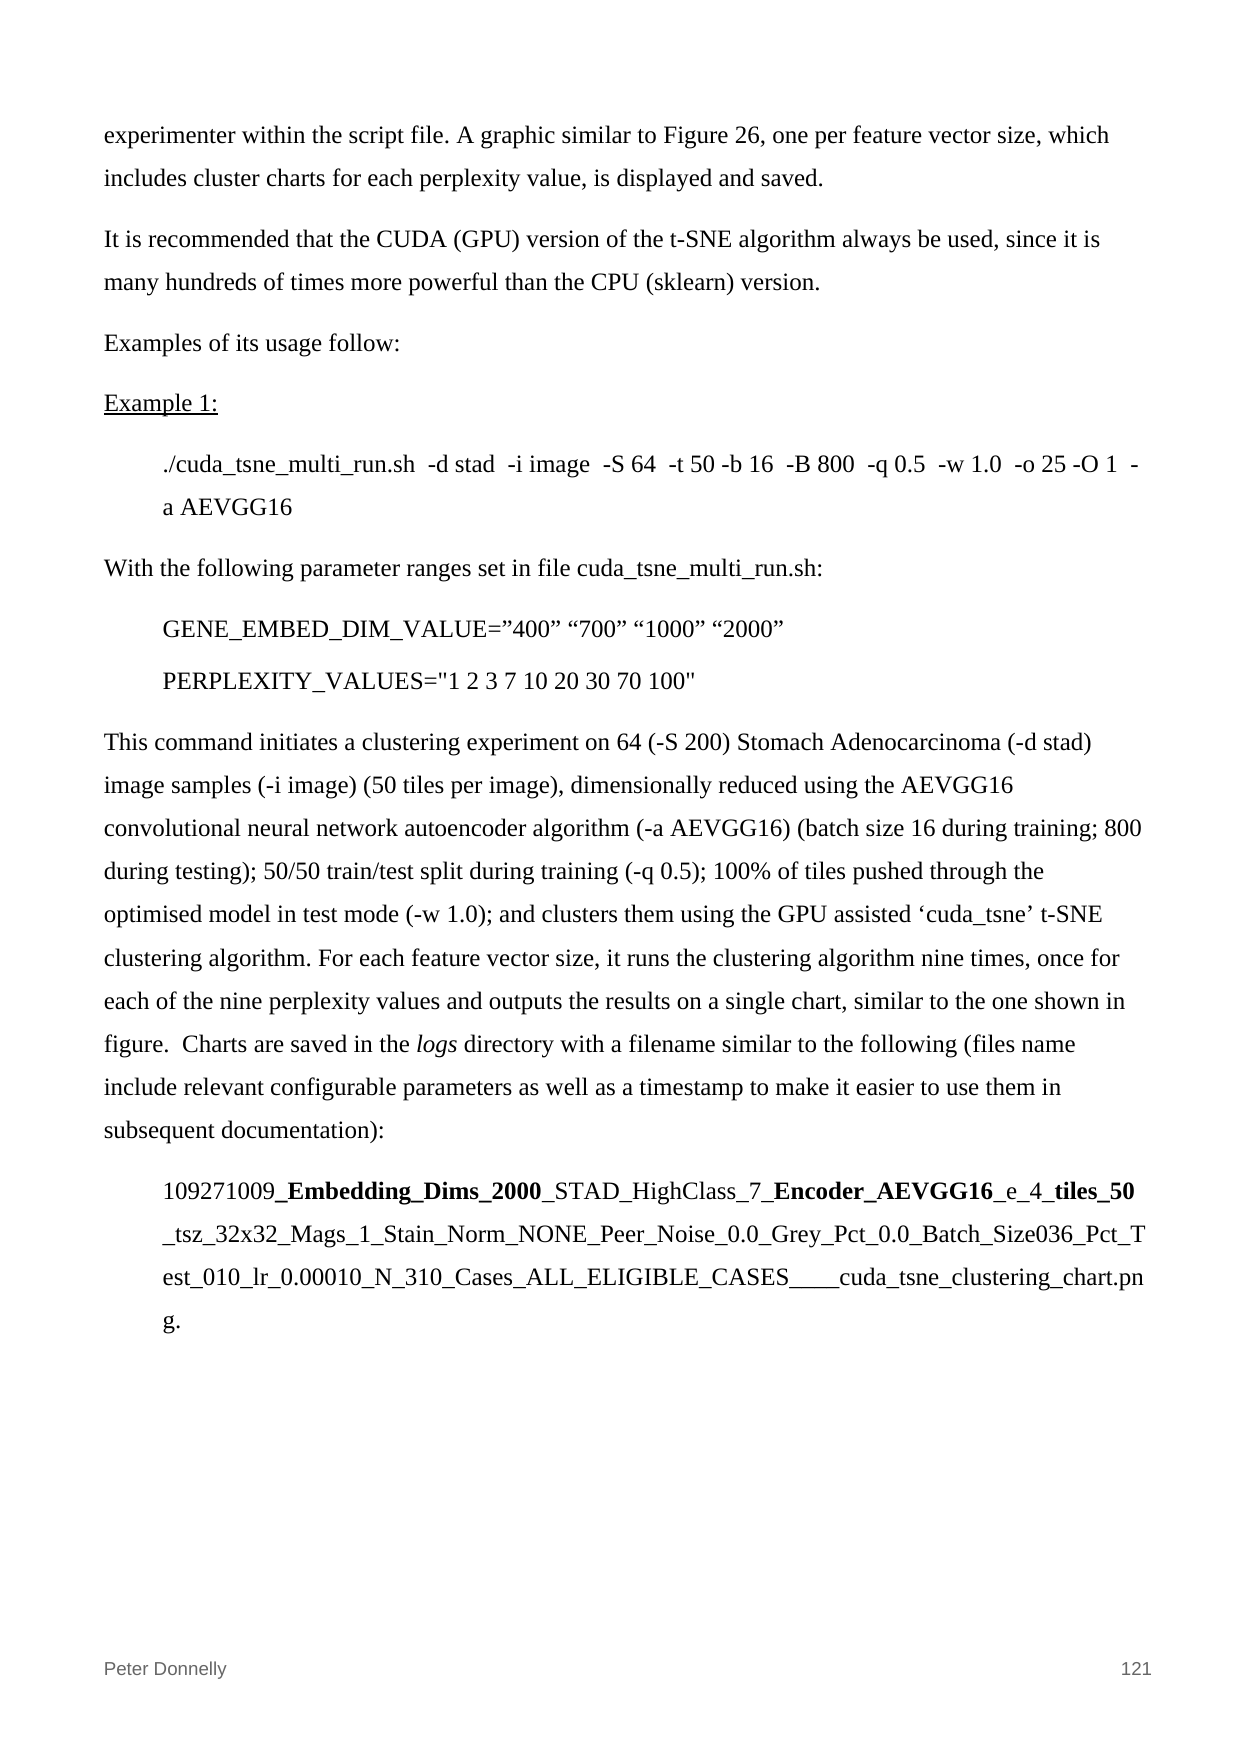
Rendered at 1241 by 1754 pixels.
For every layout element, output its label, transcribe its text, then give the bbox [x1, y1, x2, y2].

text ./cuda_tsne_multi_run.sh -d stad -i image -S 64 -t 50 -b 16 -B 800 -q 0.5 -w 1.0 -o 25 -O 1 -a AEVGG16 [162, 449, 1146, 521]
text PERPLEXITY_VALUES="1 2 3 7 10 20 30 70 100" [162, 666, 1146, 695]
text This command initiates a clustering experiment on 64 (-S 200) Stomach Adenocarcinoma (-d stad) image samples (-i image) (50 tiles per image), dimensionally reduced using the AEVGG16 convolutional neural network autoencoder algorithm (-a AEVGG16) (batch size 16 during training; 800 during testing); 50/50 train/test split during training (-q 0.5); 100% of tiles pushed through the optimised model in test mode (-w 1.0); and clusters them using the GPU assisted ‘cuda_tsne’ t-SNE clustering algorithm. For each feature vector size, it runs the clustering algorithm nine times, once for each of the nine perplexity values and outputs the results on a single chart, similar to the one shown in figure. Charts are saved in the logs directory with a filename similar to the following (files name include relevant configurable parameters as well as a timestamp to make it easier to use them in subsequent documentation): [103, 727, 1146, 1144]
text Examples of its usage follow: [103, 328, 1146, 356]
text experimenter within the script file. A graphic similar to Figure 26, one per feature vector size, which includes cluster charts for each perplexity value, is displayed and saved. [103, 120, 1146, 192]
text Example 1: [103, 388, 1146, 417]
text GENE_EMBED_DIM_VALUE=”400” “700” “1000” “2000” [162, 614, 1146, 643]
text 109271009_Embedding_Dims_2000_STAD_HighClass_7_Encoder_AEVGG16_e_4_tiles_50_tsz_32x32_Mags_1_Stain_Norm_NONE_Peer_Noise_0.0_Grey_Pct_0.0_Batch_Size036_Pct_Test_010_lr_0.00010_N_310_Cases_ALL_ELIGIBLE_CASES____cuda_tsne_clustering_chart.png. [162, 1176, 1146, 1334]
text With the following parameter ranges set in file cuda_tsne_multi_run.sh: [103, 553, 1146, 582]
text It is recommended that the CUDA (GPU) version of the t-SNE algorithm always be used, since it is many hundreds of times more powerful than the CPU (sklearn) version. [103, 224, 1146, 296]
